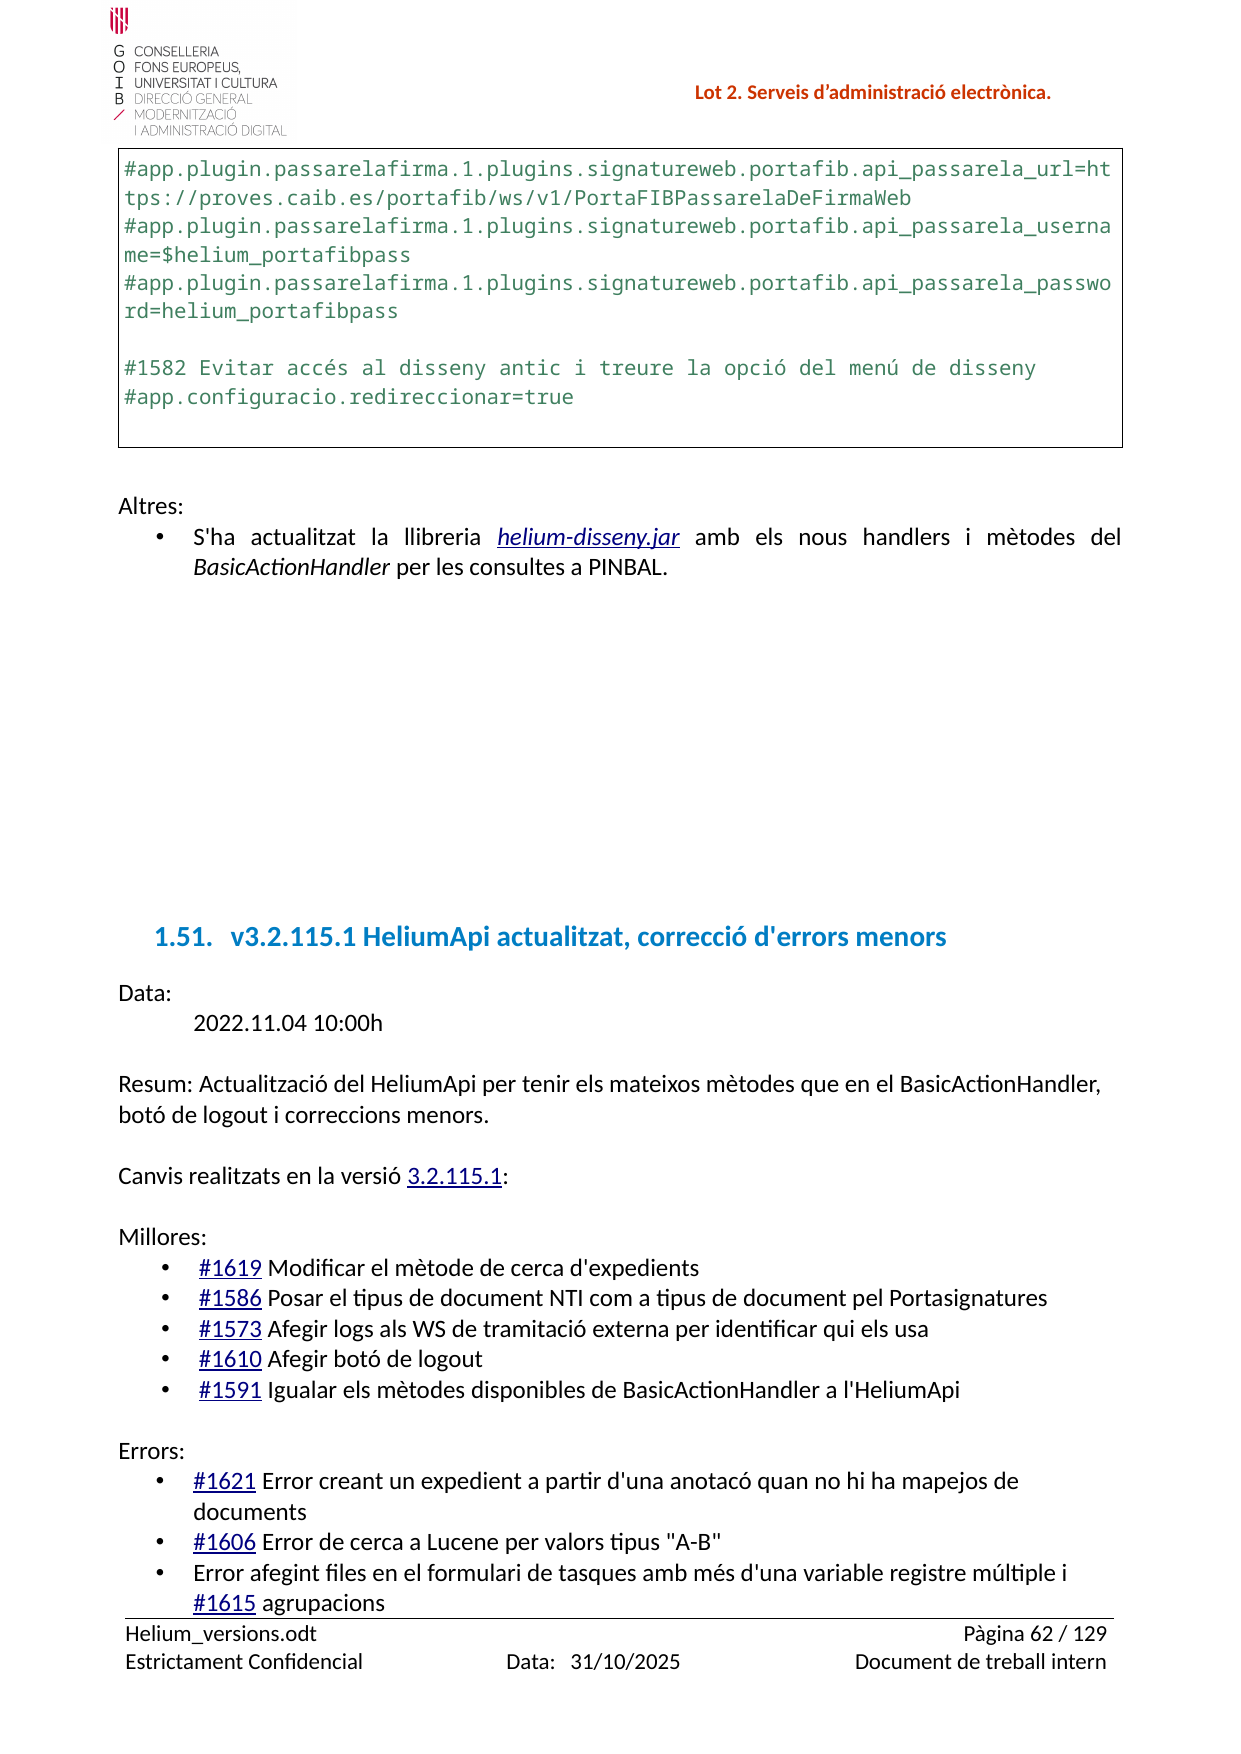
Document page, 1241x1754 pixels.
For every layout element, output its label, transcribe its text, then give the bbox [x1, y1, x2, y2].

list #1619 Modificar el mètode de cerca d'expedients [161, 1252, 1122, 1282]
text Resum: Actualització del HeliumApi per tenir els mateixos mètodes que en el BasicActionHandler, botó de logout i correccions menors. [118, 1068, 1122, 1129]
list S'ha actualitzat la llibreria helium-disseny.jar amb els nous handlers i mètodes del BasicActionHandler per les consultes a PINBAL. [156, 521, 1122, 582]
text Canvis realitzats en la versió 3.2.115.1: [118, 1160, 1122, 1191]
list #1591 Igualar els mètodes disponibles de BasicActionHandler a l'HeliumApi [161, 1374, 1122, 1404]
text 2022.11.04 10:00h [118, 1007, 1122, 1038]
text Millores: [118, 1221, 1122, 1252]
text Altres: [118, 490, 1122, 521]
subtitle v3.2.115.1 HeliumApi actualitzat, correcció d'errors menors [153, 918, 1122, 953]
list #1606 Error de cerca a Lucene per valors tipus "A-B" [156, 1526, 1122, 1557]
text Errors: [118, 1435, 1122, 1465]
table_header #app.plugin.passarelafirma.1.plugins.signatureweb.portafib.api_passarela_url=https://proves.caib.es/portafib/ws/v1/PortaFIBPassarelaDeFirmaWeb #app.plugin.passarelafirma.1.plugins.signatureweb.portafib.api_passarela_username=$helium_portafibpass #app.plugin.passarelafirma.1.plugins.signatureweb.portafib.api_passarela_password=helium_portafibpass #1582 Evitar accés al disseny antic i treure la opció del menú de disseny #app.configuracio.redireccionar=true [119, 149, 1122, 447]
picture [100, 0, 297, 144]
list #1610 Afegir botó de logout [161, 1343, 1122, 1374]
list #1586 Posar el tipus de document NTI com a tipus de document pel Portasignatures [161, 1282, 1122, 1313]
list #1621 Error creant un expedient a partir d'una anotacó quan no hi ha mapejos de documents [156, 1465, 1122, 1526]
list #1573 Afegir logs als WS de tramitació externa per identificar qui els usa [161, 1313, 1122, 1343]
list Error afegint files en el formulari de tasques amb més d'una variable registre múltiple i #1615 agrupacions [156, 1557, 1122, 1618]
text Data: [118, 977, 1122, 1007]
